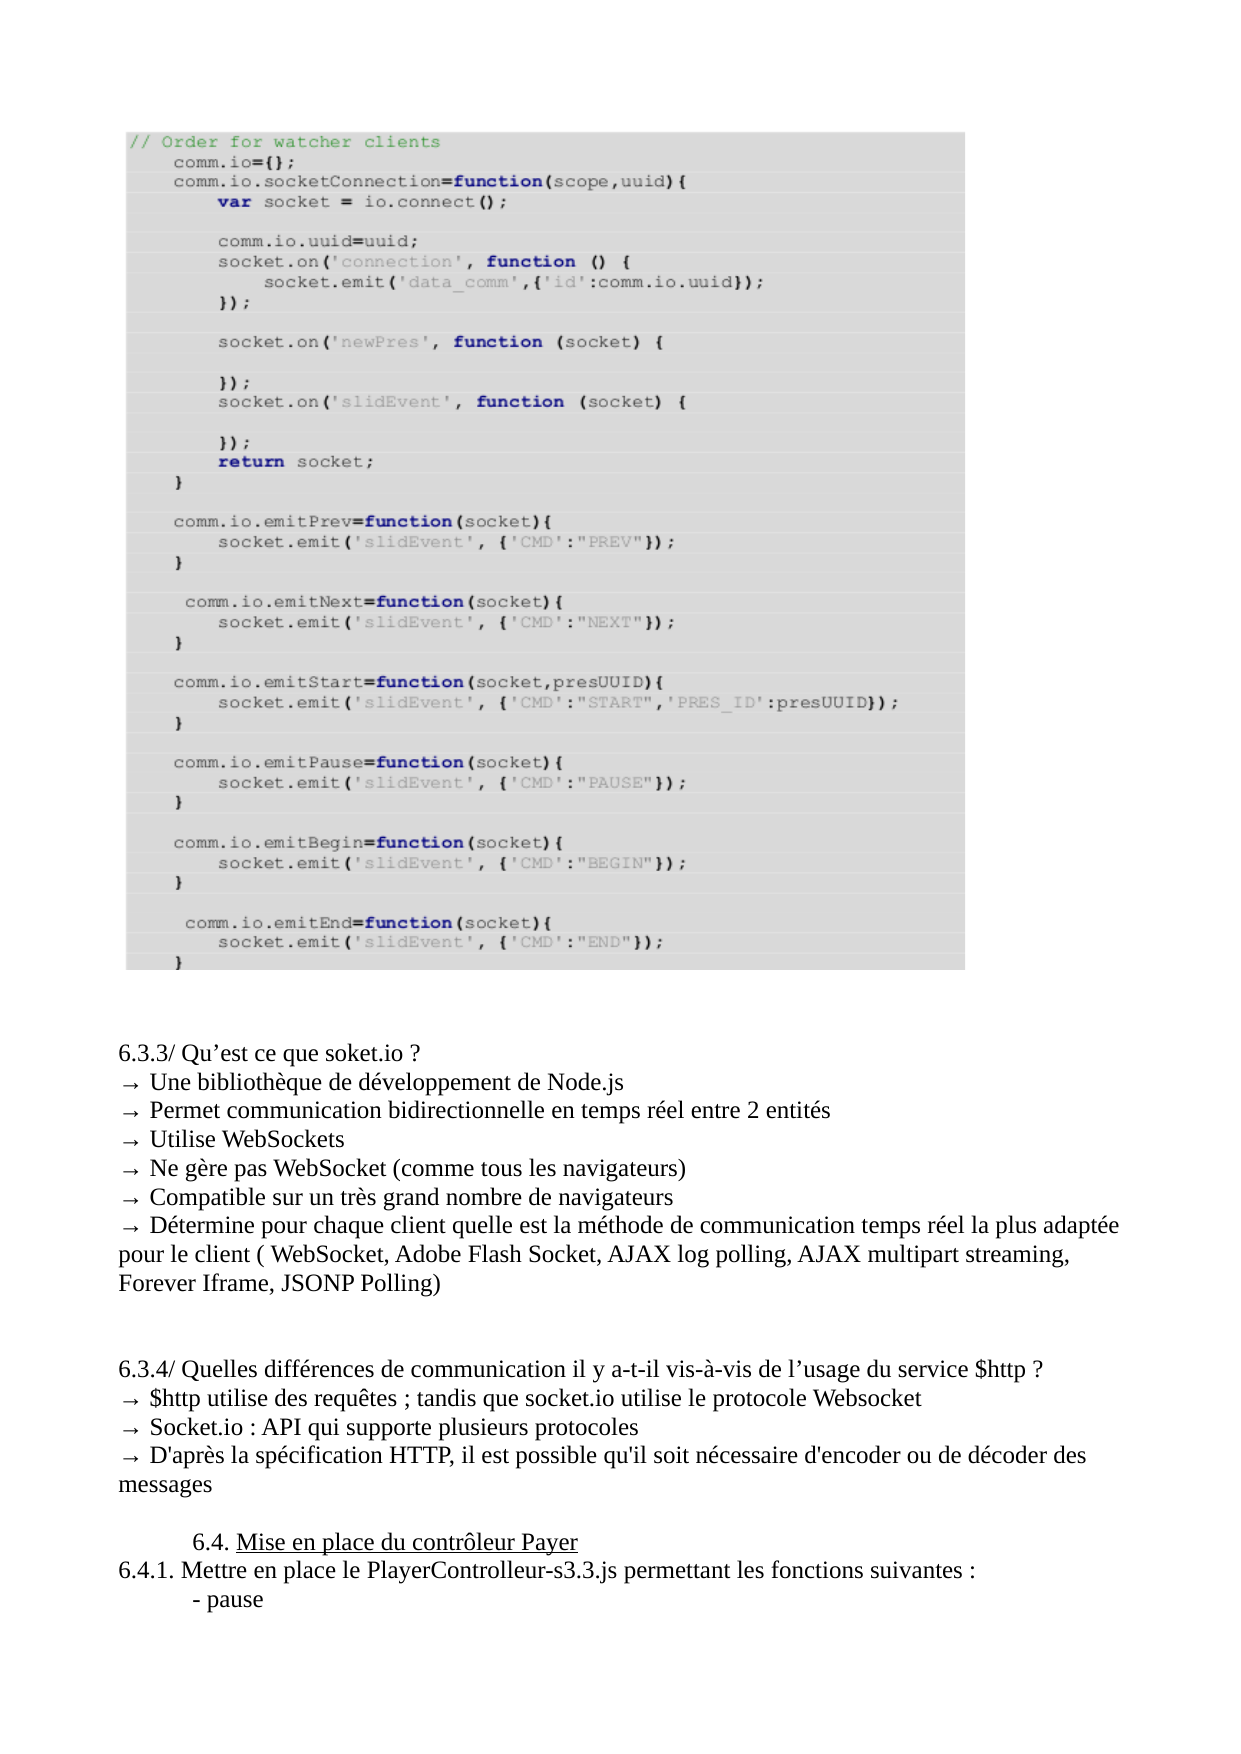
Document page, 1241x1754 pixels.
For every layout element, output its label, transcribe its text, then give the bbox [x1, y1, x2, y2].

text 6.3.3/ Qu’est ce que soket.io ? [118, 1038, 1122, 1067]
text → Détermine pour chaque client quelle est la méthode de communication temps réel la plus adaptée pour le client ( WebSocket, Adobe Flash Socket, AJAX log polling, AJAX multipart streaming, Forever Iframe, JSONP Polling) [118, 1211, 1122, 1297]
text → Permet communication bidirectionnelle en temps réel entre 2 entités [118, 1096, 1122, 1124]
text - pause [118, 1584, 1122, 1613]
text → Une bibliothèque de développement de Node.js [118, 1067, 1122, 1096]
text → D'après la spécification HTTP, il est possible qu'il soit nécessaire d'encoder ou de décoder des messages [118, 1441, 1122, 1498]
text → Compatible sur un très grand nombre de navigateurs [118, 1182, 1122, 1211]
text 6.4. Mise en place du contrôleur Payer [118, 1527, 1122, 1556]
text 6.4.1. Mettre en place le PlayerControlleur-s3.3.js permettant les fonctions suivantes : [118, 1556, 1122, 1584]
picture [85, 118, 966, 970]
text → Ne gère pas WebSocket (comme tous les navigateurs) [118, 1153, 1122, 1182]
text → Socket.io : API qui supporte plusieurs protocoles [118, 1412, 1122, 1441]
text → Utilise WebSockets [118, 1124, 1122, 1153]
text 6.3.4/ Quelles différences de communication il y a-t-il vis-à-vis de l’usage du service $http ? [118, 1354, 1122, 1383]
text → $http utilise des requêtes ; tandis que socket.io utilise le protocole Websocket [118, 1383, 1122, 1412]
